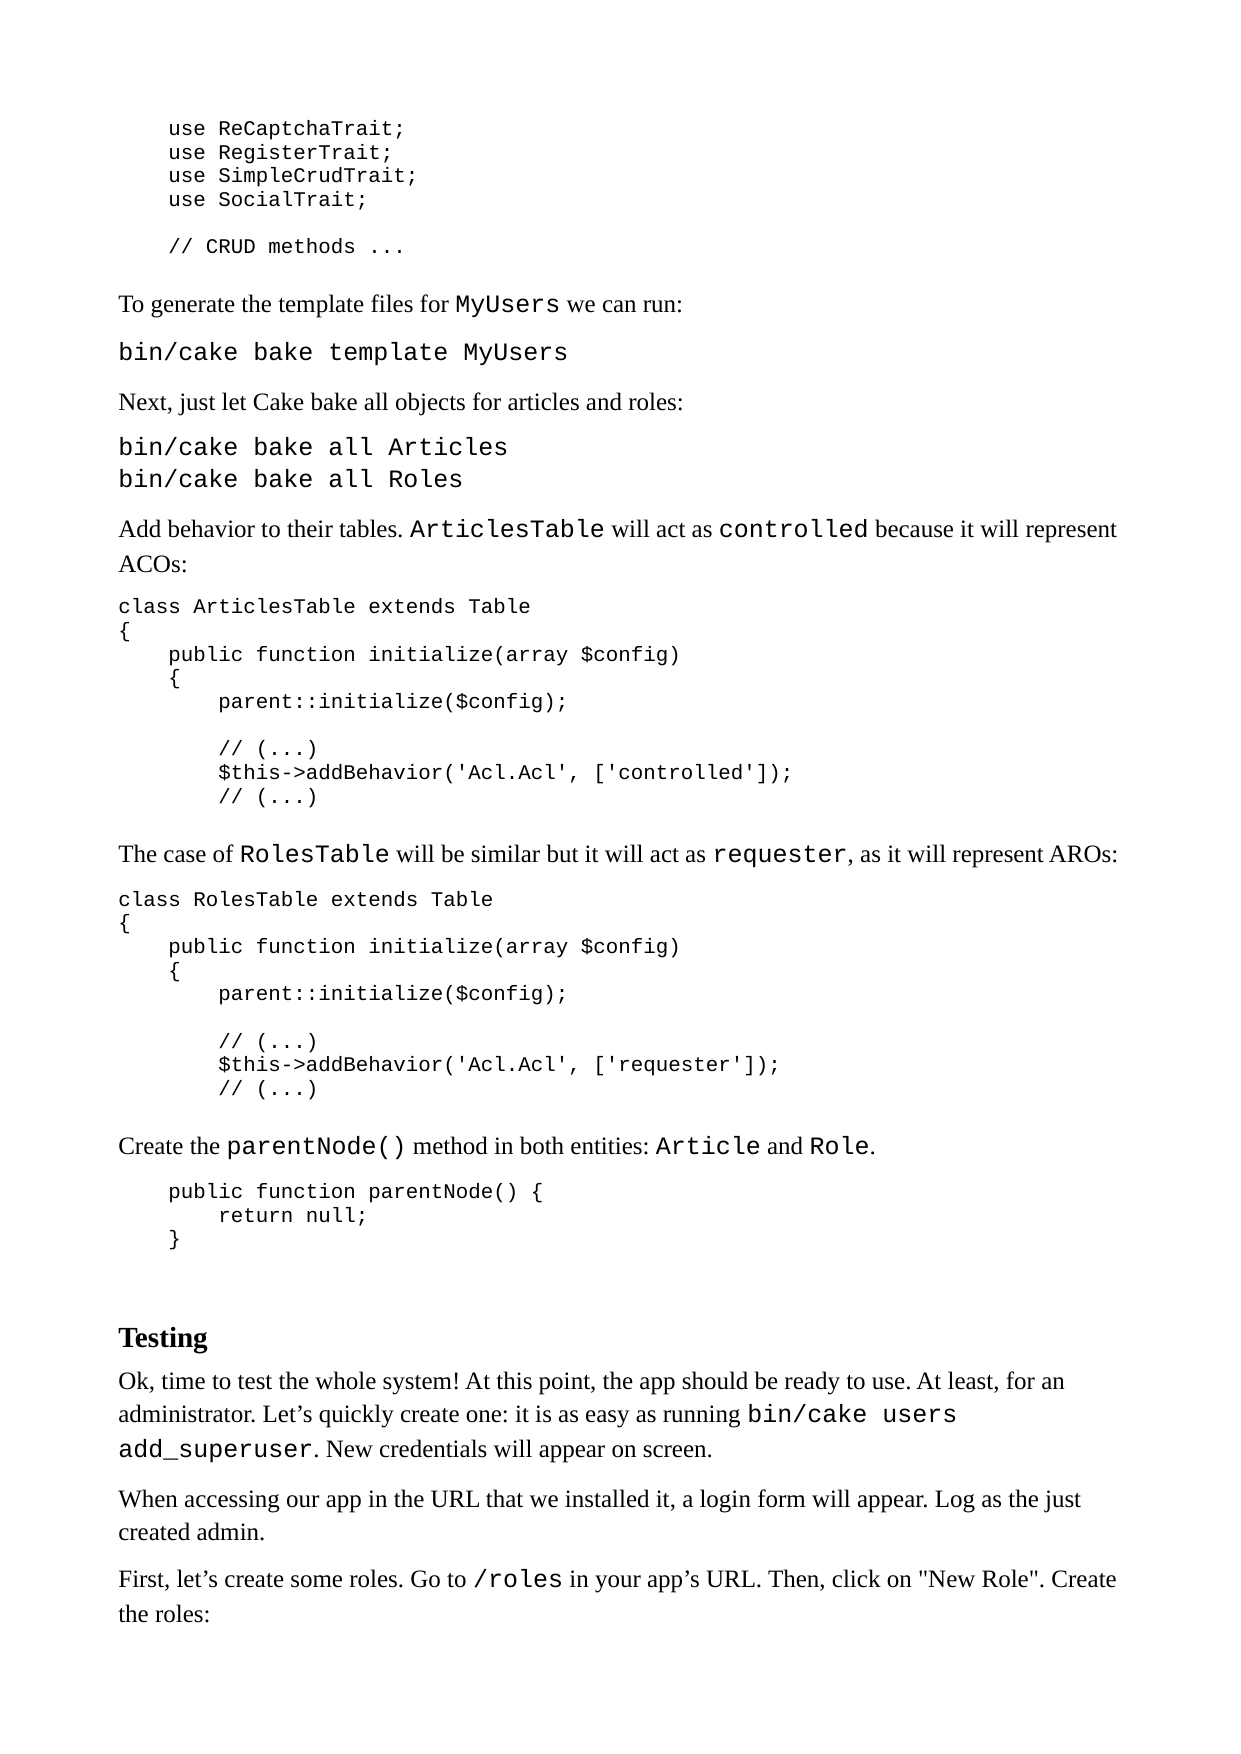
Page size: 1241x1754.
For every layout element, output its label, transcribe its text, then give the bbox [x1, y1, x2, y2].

text bin/cake bake all Articles bin/cake bake all Roles [118, 434, 1122, 495]
text Create the parentNode() method in both entities: Article and Role. [118, 1131, 1122, 1162]
text public function initialize(array $config) [118, 936, 1122, 960]
text class ArticlesTable extends Table [118, 596, 1122, 620]
text // (...) [118, 1031, 1122, 1054]
text The case of RolesTable will be similar but it will act as requester, as it will represent AROs: [118, 839, 1122, 869]
text use ReCaptchaTrait; [118, 118, 1122, 142]
text // (...) [118, 1078, 1122, 1102]
text use SocialTrait; [118, 189, 1122, 213]
text { [118, 912, 1122, 936]
text use SimpleCrudTrait; [118, 165, 1122, 189]
subtitle Testing [118, 1320, 1122, 1353]
text public function initialize(array $config) [118, 644, 1122, 667]
text return null; [118, 1205, 1122, 1228]
text { [118, 620, 1122, 644]
text { [118, 960, 1122, 983]
text To generate the template files for MyUsers we can run: [118, 289, 1122, 320]
text bin/cake bake template MyUsers [118, 339, 1122, 368]
text public function parentNode() { [118, 1181, 1122, 1205]
text $this->addBehavior('Acl.Acl', ['controlled']); [118, 762, 1122, 786]
text { [118, 667, 1122, 691]
text // (...) [118, 786, 1122, 809]
text First, let’s create some roles. Go to /roles in your app’s URL. Then, click on "New Role". Create the roles: [118, 1564, 1122, 1628]
text Add behavior to their tables. ArticlesTable will act as controlled because it will represent ACOs: [118, 514, 1122, 578]
text } [118, 1228, 1122, 1252]
text parent::initialize($config); [118, 691, 1122, 715]
text When accessing our app in the URL that we installed it, a login form will appear. Log as the just created admin. [118, 1484, 1122, 1546]
text parent::initialize($config); [118, 983, 1122, 1007]
text class RolesTable extends Table [118, 889, 1122, 912]
text use RegisterTrait; [118, 142, 1122, 165]
text // (...) [118, 738, 1122, 762]
text $this->addBehavior('Acl.Acl', ['requester']); [118, 1054, 1122, 1078]
text Ok, time to test the whole system! At this point, the app should be ready to use. At least, for an administrator. Let’s quickly create one: it is as easy as running bin/cake users add_superuser. New credentials will appear on screen. [118, 1366, 1122, 1465]
text Next, just let Cake bake all objects for articles and roles: [118, 387, 1122, 415]
text // CRUD methods ... [118, 236, 1122, 260]
